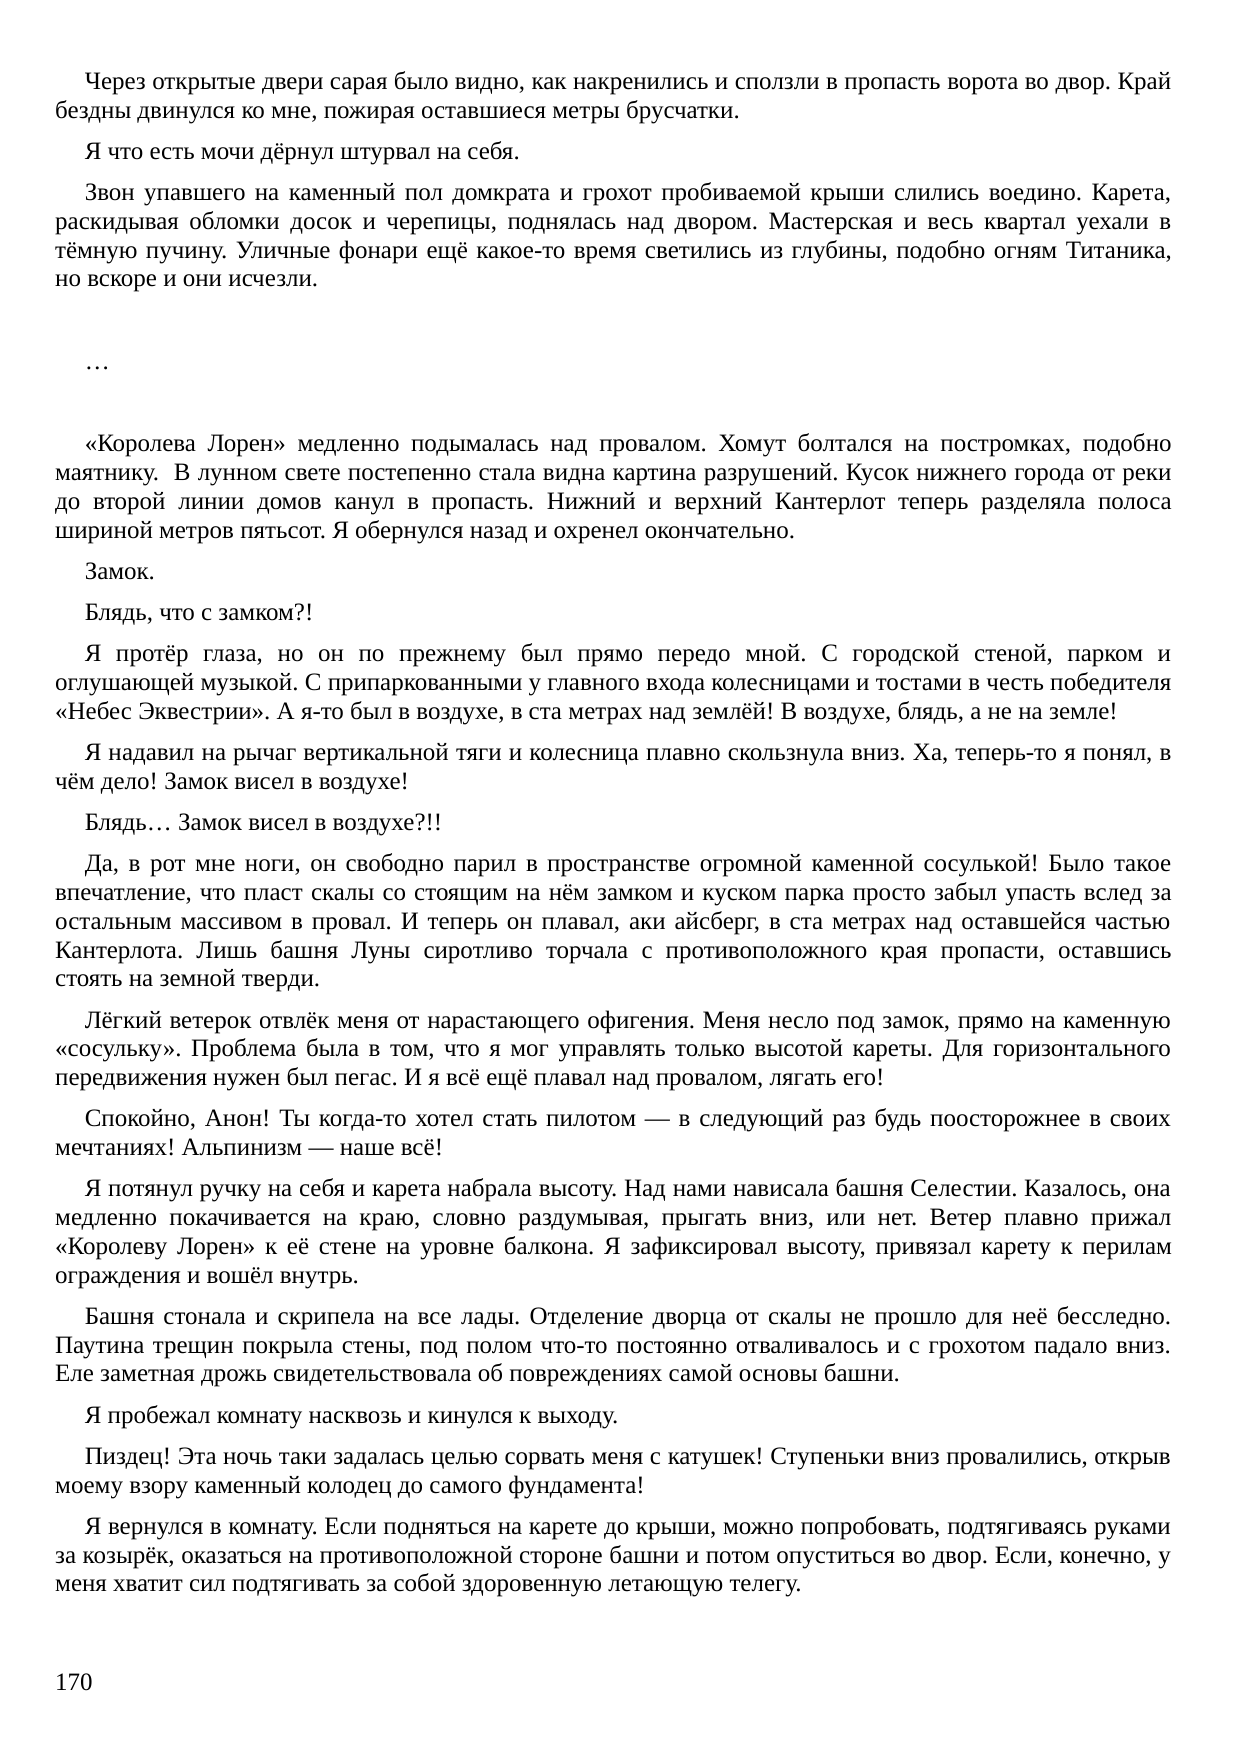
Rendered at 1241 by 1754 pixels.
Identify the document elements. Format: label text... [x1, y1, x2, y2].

text Я протёр глаза, но он по прежнему был прямо передо мной. С городской стеной, парком и оглушающей музыкой. С припаркованными у главного входа колесницами и тостами в честь победителя «Небес Эквестрии». А я-то был в воздухе, в ста метрах над землёй! В воздухе, блядь, а не на земле! [55, 638, 1173, 725]
text Да, в рот мне ноги, он свободно парил в пространстве огромной каменной сосулькой! Было такое впечатление, что пласт скалы со стоящим на нём замком и куском парка просто забыл упасть вслед за остальным массивом в провал. И теперь он плавал, аки айсберг, в ста метрах над оставшейся частью Кантерлота. Лишь башня Луны сиротливо торчала с противоположного края пропасти, оставшись стоять на земной тверди. [55, 848, 1173, 992]
text Я что есть мочи дёрнул штурвал на себя. [55, 136, 1173, 165]
text Я потянул ручку на себя и карета набрала высоту. Над нами нависала башня Селестии. Казалось, она медленно покачивается на краю, словно раздумывая, прыгать вниз, или нет. Ветер плавно прижал «Королеву Лорен» к её стене на уровне балкона. Я зафиксировал высоту, привязал карету к перилам ограждения и вошёл внутрь. [55, 1173, 1173, 1288]
text Я пробежал комнату насквозь и кинулся к выходу. [55, 1400, 1173, 1428]
text Спокойно, Анон! Ты когда-то хотел стать пилотом — в следующий раз будь поосторожнее в своих мечтаниях! Альпинизм — наше всё! [55, 1103, 1173, 1161]
text Блядь, что с замком?! [55, 597, 1173, 626]
text «Королева Лорен» медленно подымалась над провалом. Хомут болтался на постромках, подобно маятнику. В лунном свете постепенно стала видна картина разрушений. Кусок нижнего города от реки до второй линии домов канул в пропасть. Нижний и верхний Кантерлот теперь разделяла полоса шириной метров пятьсот. Я обернулся назад и охренел окончательно. [55, 428, 1173, 543]
text Замок. [55, 556, 1173, 585]
text Звон упавшего на каменный пол домкрата и грохот пробиваемой крыши слились воедино. Карета, раскидывая обломки досок и черепицы, поднялась над двором. Мастерская и весь квартал уехали в тёмную пучину. Уличные фонари ещё какое-то время светились из глубины, подобно огням Титаника, но вскоре и они исчезли. [55, 177, 1173, 292]
text Пиздец! Эта ночь таки задалась целью сорвать меня с катушек! Ступеньки вниз провалились, открыв моему взору каменный колодец до самого фундамента! [55, 1441, 1173, 1498]
text Лёгкий ветерок отвлёк меня от нарастающего офигения. Меня несло под замок, прямо на каменную «сосульку». Проблема была в том, что я мог управлять только высотой кареты. Для горизонтального передвижения нужен был пегас. И я всё ещё плавал над провалом, лягать его! [55, 1005, 1173, 1091]
text Я вернулся в комнату. Если подняться на карете до крыши, можно попробовать, подтягиваясь руками за козырёк, оказаться на противоположной стороне башни и потом опуститься во двор. Если, конечно, у меня хватит сил подтягивать за собой здоровенную летающую телегу. [55, 1511, 1173, 1597]
text Башня стонала и скрипела на все лады. Отделение дворца от скалы не прошло для неё бесследно. Паутина трещин покрыла стены, под полом что-то постоянно отваливалось и с грохотом падало вниз. Еле заметная дрожь свидетельствовала об повреждениях самой основы башни. [55, 1301, 1173, 1387]
text Через открытые двери сарая было видно, как накренились и сползли в пропасть ворота во двор. Край бездны двинулся ко мне, пожирая оставшиеся метры брусчатки. [55, 66, 1173, 123]
text … [55, 346, 1173, 375]
text Блядь… Замок висел в воздухе?!! [55, 807, 1173, 836]
text Я надавил на рычаг вертикальной тяги и колесница плавно скользнула вниз. Ха, теперь-то я понял, в чём дело! Замок висел в воздухе! [55, 737, 1173, 795]
